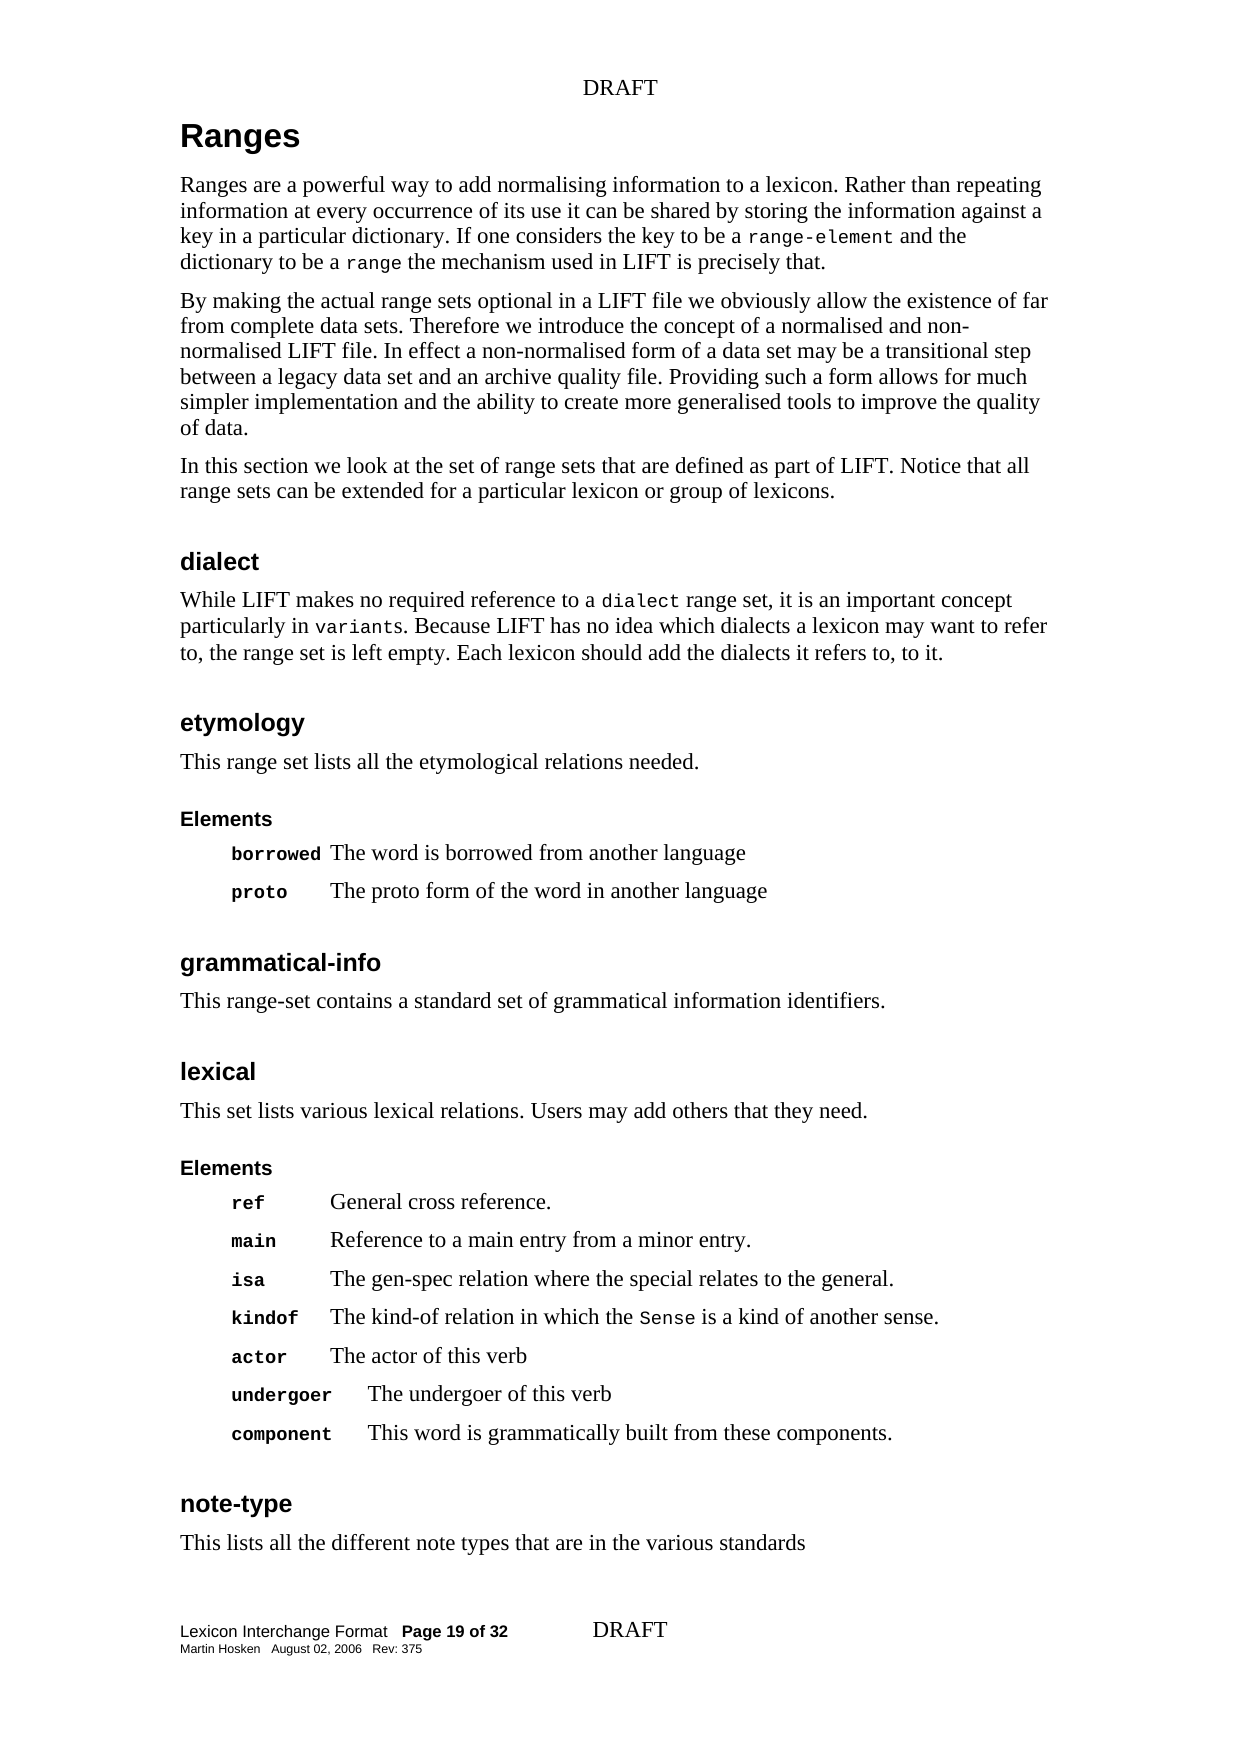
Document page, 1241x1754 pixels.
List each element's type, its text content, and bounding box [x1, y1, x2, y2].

text proto The proto form of the word in another language [231, 878, 1061, 904]
subtitle grammatical-info [180, 948, 1061, 976]
text This set lists various lexical relations. Users may add others that they need. [180, 1098, 1061, 1123]
subtitle dialect [180, 547, 1061, 575]
text isa The gen-spec relation where the special relates to the general. [231, 1266, 1061, 1292]
text undergoer The undergoer of this verb [231, 1381, 1061, 1407]
subtitle etymology [180, 709, 1061, 737]
text This lists all the different note types that are in the various standards [180, 1530, 1061, 1555]
text borrowed The word is borrowed from another language [231, 840, 1061, 866]
text This range set lists all the etymological relations needed. [180, 749, 1061, 774]
subtitle lexical [180, 1058, 1061, 1086]
subtitle Elements [180, 1157, 1061, 1180]
text main Reference to a main entry from a minor entry. [231, 1227, 1061, 1253]
text In this section we look at the set of range sets that are defined as part of LIFT. Notice that all range sets can be extended for a particular lexicon or group of lexicons. [180, 453, 1061, 503]
text kindof The kind-of relation in which the Sense is a kind of another sense. [231, 1304, 1061, 1330]
text component This word is grammatically built from these components. [231, 1420, 1061, 1446]
text actor The actor of this verb [231, 1343, 1061, 1369]
text ref General cross reference. [231, 1189, 1061, 1215]
text By making the actual range sets optional in a LIFT file we obviously allow the existence of far from complete data sets. Therefore we introduce the concept of a normalised and non-normalised LIFT file. In effect a non-normalised form of a data set may be a transitional step between a legacy data set and an archive quality file. Providing such a form allows for much simpler implementation and the ability to create more generalised tools to improve the quality of data. [180, 288, 1061, 440]
text This range-set contains a standard set of grammatical information identifiers. [180, 988, 1061, 1014]
subtitle note-type [180, 1490, 1061, 1518]
text Ranges are a powerful way to add normalising information to a lexicon. Rather than repeating information at every occurrence of its use it can be shared by storing the information against a key in a particular dictionary. If one considers the key to be a range-element and the dictionary to be a range the mechanism used in LIFT is precisely that. [180, 172, 1061, 275]
subtitle Elements [180, 808, 1061, 831]
text While LIFT makes no required reference to a dialect range set, it is an important concept particularly in variants. Because LIFT has no idea which dialects a lexicon may want to refer to, the range set is left empty. Each lexicon should add the dialects it refers to, to it. [180, 587, 1061, 665]
subtitle Ranges [180, 117, 1061, 154]
